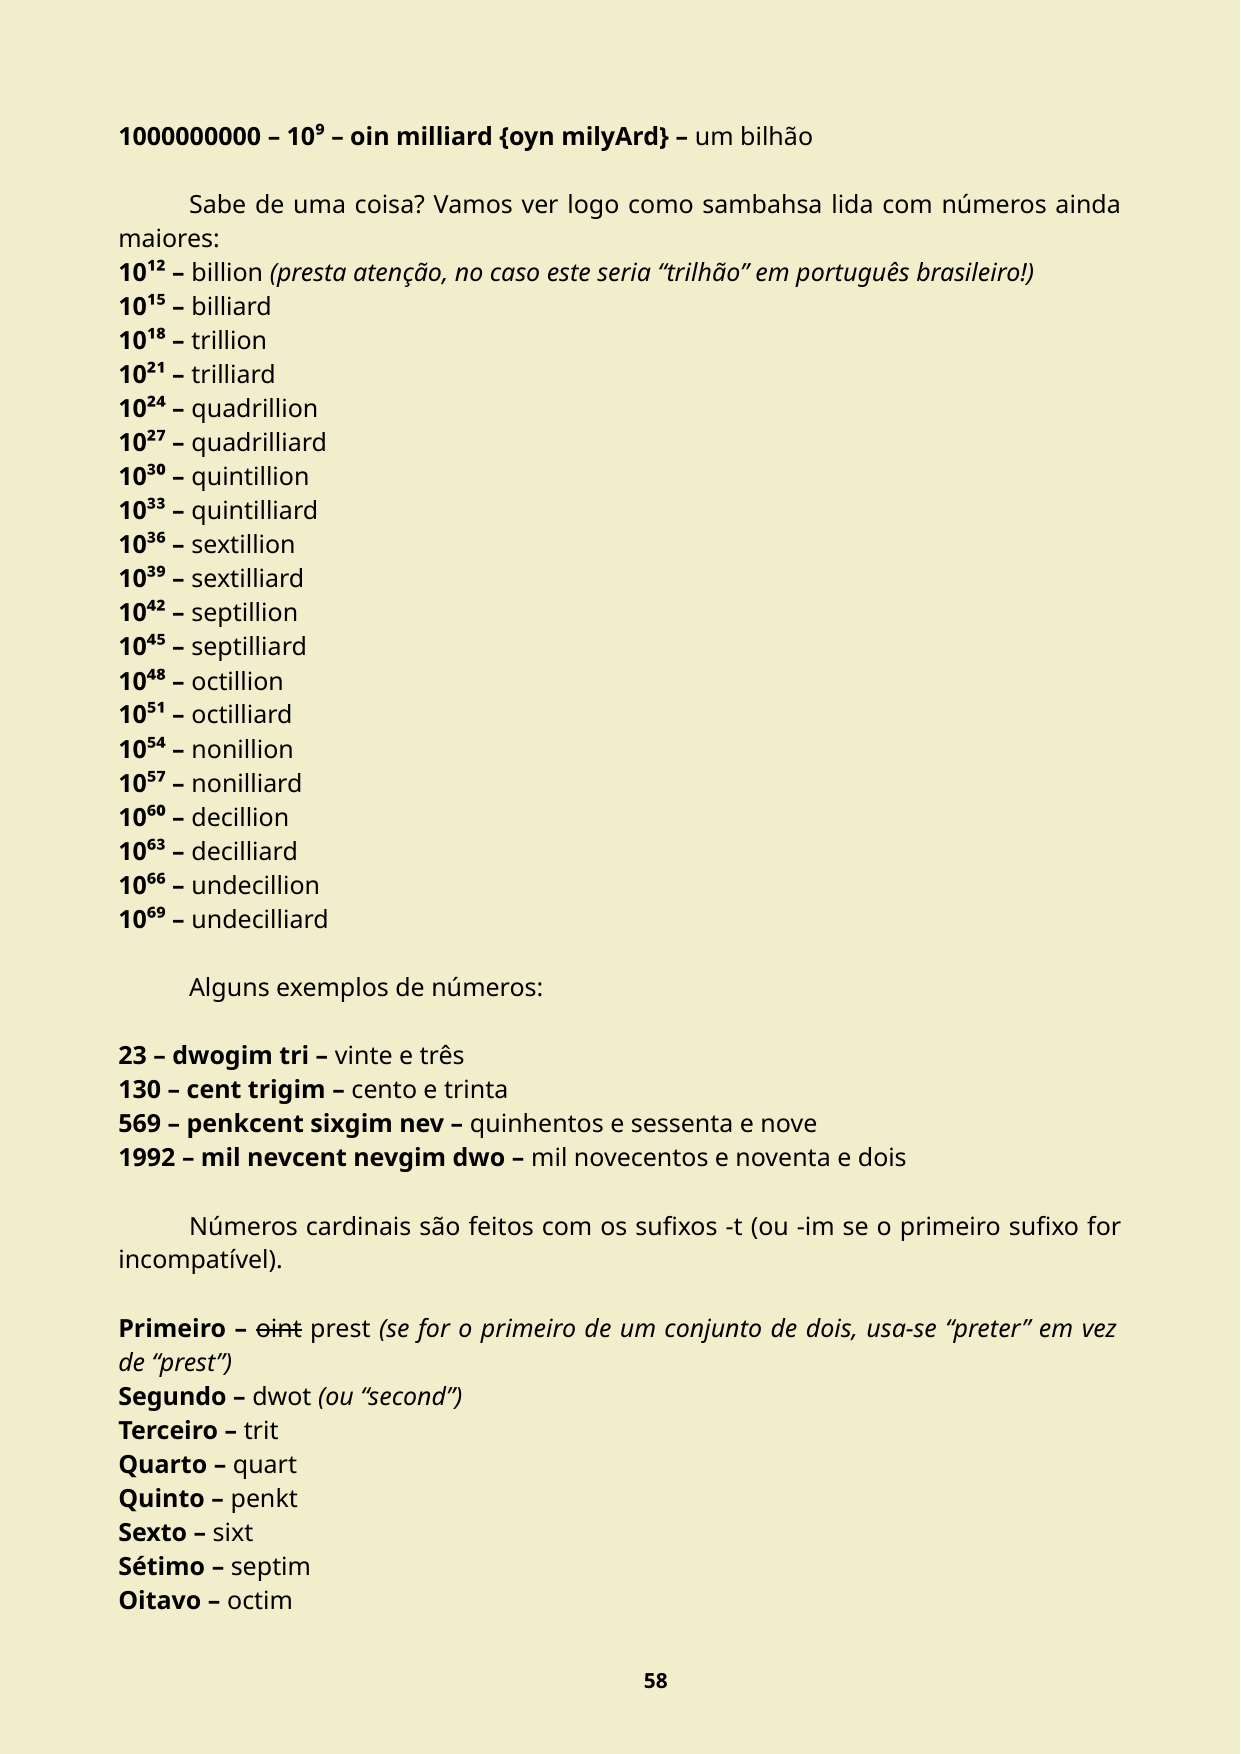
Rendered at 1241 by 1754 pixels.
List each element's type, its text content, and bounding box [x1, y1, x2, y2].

text 569 – penkcent sixgim nev – quinhentos e sessenta e nove [118, 1106, 1122, 1140]
text Sexto – sixt [118, 1515, 1122, 1549]
text 10⁶³ – decilliard [118, 833, 1122, 867]
text 10²¹ – trilliard [118, 357, 1122, 391]
text Números cardinais são feitos com os sufixos -t (ou -im se o primeiro sufixo for incompatível). [118, 1208, 1122, 1276]
text Quinto – penkt [118, 1481, 1122, 1515]
text 10³⁹ – sextilliard [118, 561, 1122, 595]
text 10⁴⁵ – septilliard [118, 629, 1122, 663]
text Primeiro – oint prest (se for o primeiro de um conjunto de dois, usa-se “preter” em vez de “prest”) [118, 1310, 1122, 1378]
text 1992 – mil nevcent nevgim dwo – mil novecentos e noventa e dois [118, 1140, 1122, 1174]
text Oitavo – octim [118, 1583, 1122, 1617]
text 10²⁴ – quadrillion [118, 391, 1122, 425]
text Sétimo – septim [118, 1549, 1122, 1583]
text Sabe de uma coisa? Vamos ver logo como sambahsa lida com números ainda maiores: [118, 186, 1122, 254]
text 10⁶⁹ – undecilliard [118, 902, 1122, 936]
text 1000000000 – 10⁹ – oin milliard {oyn milyArd} – um bilhão [118, 118, 1122, 152]
text Terceiro – trit [118, 1412, 1122, 1447]
text 10⁴⁸ – octillion [118, 663, 1122, 697]
text Segundo – dwot (ou “second”) [118, 1378, 1122, 1412]
text 10⁶⁶ – undecillion [118, 867, 1122, 902]
text 10⁴² – septillion [118, 595, 1122, 629]
text 10⁵⁷ – nonilliard [118, 765, 1122, 799]
text Alguns exemplos de números: [118, 970, 1122, 1004]
text 10²⁷ – quadrilliard [118, 425, 1122, 459]
text 10¹⁸ – trillion [118, 322, 1122, 357]
text 10⁵⁴ – nonillion [118, 731, 1122, 765]
text 10³⁶ – sextillion [118, 527, 1122, 561]
text 10⁶⁰ – decillion [118, 799, 1122, 833]
text 10¹² – billion (presta atenção, no caso este seria “trilhão” em português brasileiro!) [118, 254, 1122, 288]
text 10³³ – quintilliard [118, 493, 1122, 527]
text 10¹⁵ – billiard [118, 288, 1122, 322]
text 23 – dwogim tri – vinte e três [118, 1038, 1122, 1072]
text Quarto – quart [118, 1447, 1122, 1481]
text 10³⁰ – quintillion [118, 459, 1122, 493]
text 10⁵¹ – octilliard [118, 697, 1122, 731]
text 130 – cent trigim – cento e trinta [118, 1072, 1122, 1106]
